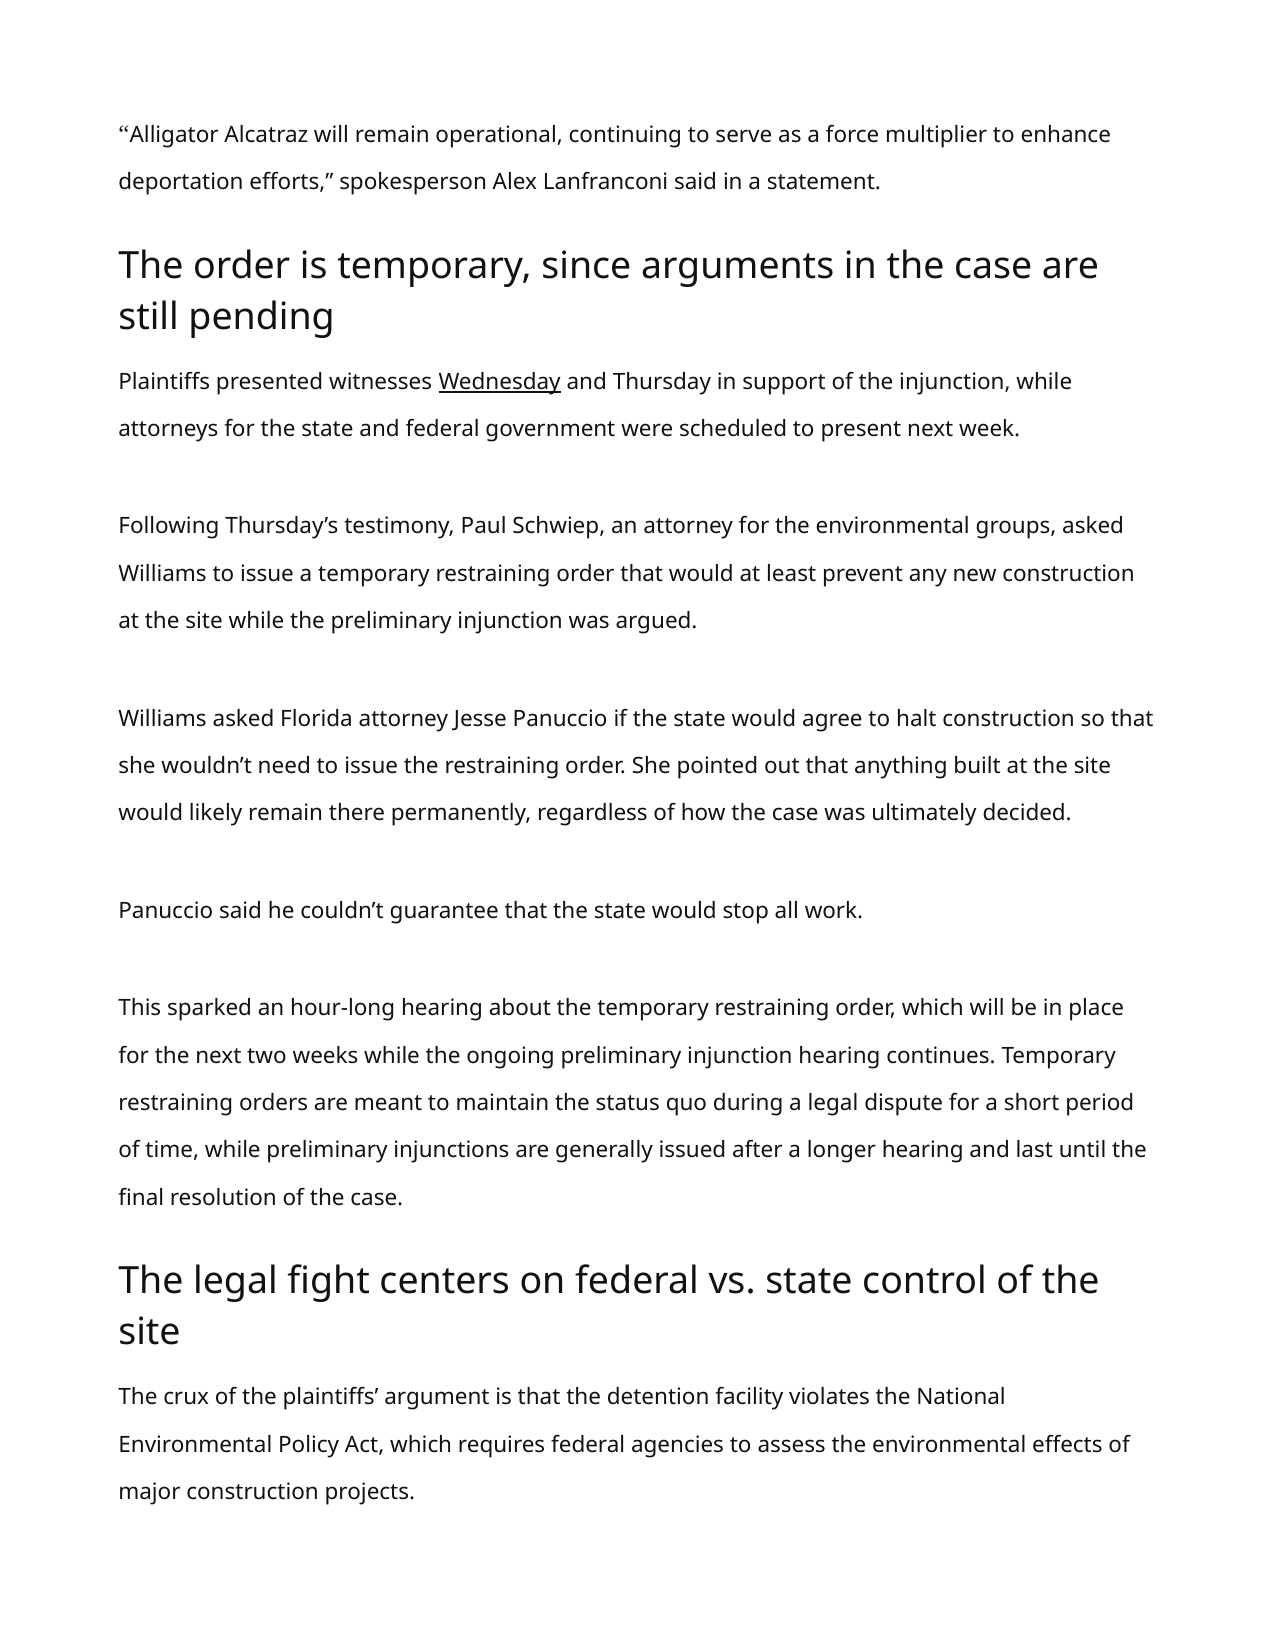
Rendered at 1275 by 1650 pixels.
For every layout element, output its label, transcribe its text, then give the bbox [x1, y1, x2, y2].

text Panuccio said he couldn’t guarantee that the state would stop all work. [118, 894, 1157, 925]
subtitle The legal fight centers on federal vs. state control of the site [118, 1253, 1157, 1356]
text Williams asked Florida attorney Jesse Panuccio if the state would agree to halt construction so that she wouldn’t need to issue the restraining order. She pointed out that anything built at the site would likely remain there permanently, regardless of how the case was ultimately decided. [118, 702, 1157, 827]
text Following Thursday’s testimony, Paul Schwiep, an attorney for the environmental groups, asked Williams to issue a temporary restraining order that would at least prevent any new construction at the site while the preliminary injunction was argued. [118, 510, 1157, 635]
text The crux of the plaintiffs’ argument is that the detention facility violates the National Environmental Policy Act, which requires federal agencies to assess the environmental effects of major construction projects. [118, 1381, 1157, 1506]
text “Alligator Alcatraz will remain operational, continuing to serve as a force multiplier to enhance deportation efforts,” spokesperson Alex Lanfranconi said in a statement. [118, 118, 1157, 196]
text This sparked an hour-long hearing about the temporary restraining order, which will be in place for the next two weeks while the ongoing preliminary injunction hearing continues. Temporary restraining orders are meant to maintain the status quo during a legal dispute for a short period of time, while preliminary injunctions are generally issued after a longer hearing and last until the final resolution of the case. [118, 992, 1157, 1212]
text Plaintiffs presented witnesses Wednesday and Thursday in support of the injunction, while attorneys for the state and federal government were scheduled to present next week. [118, 365, 1157, 443]
subtitle The order is temporary, since arguments in the case are still pending [118, 238, 1157, 340]
